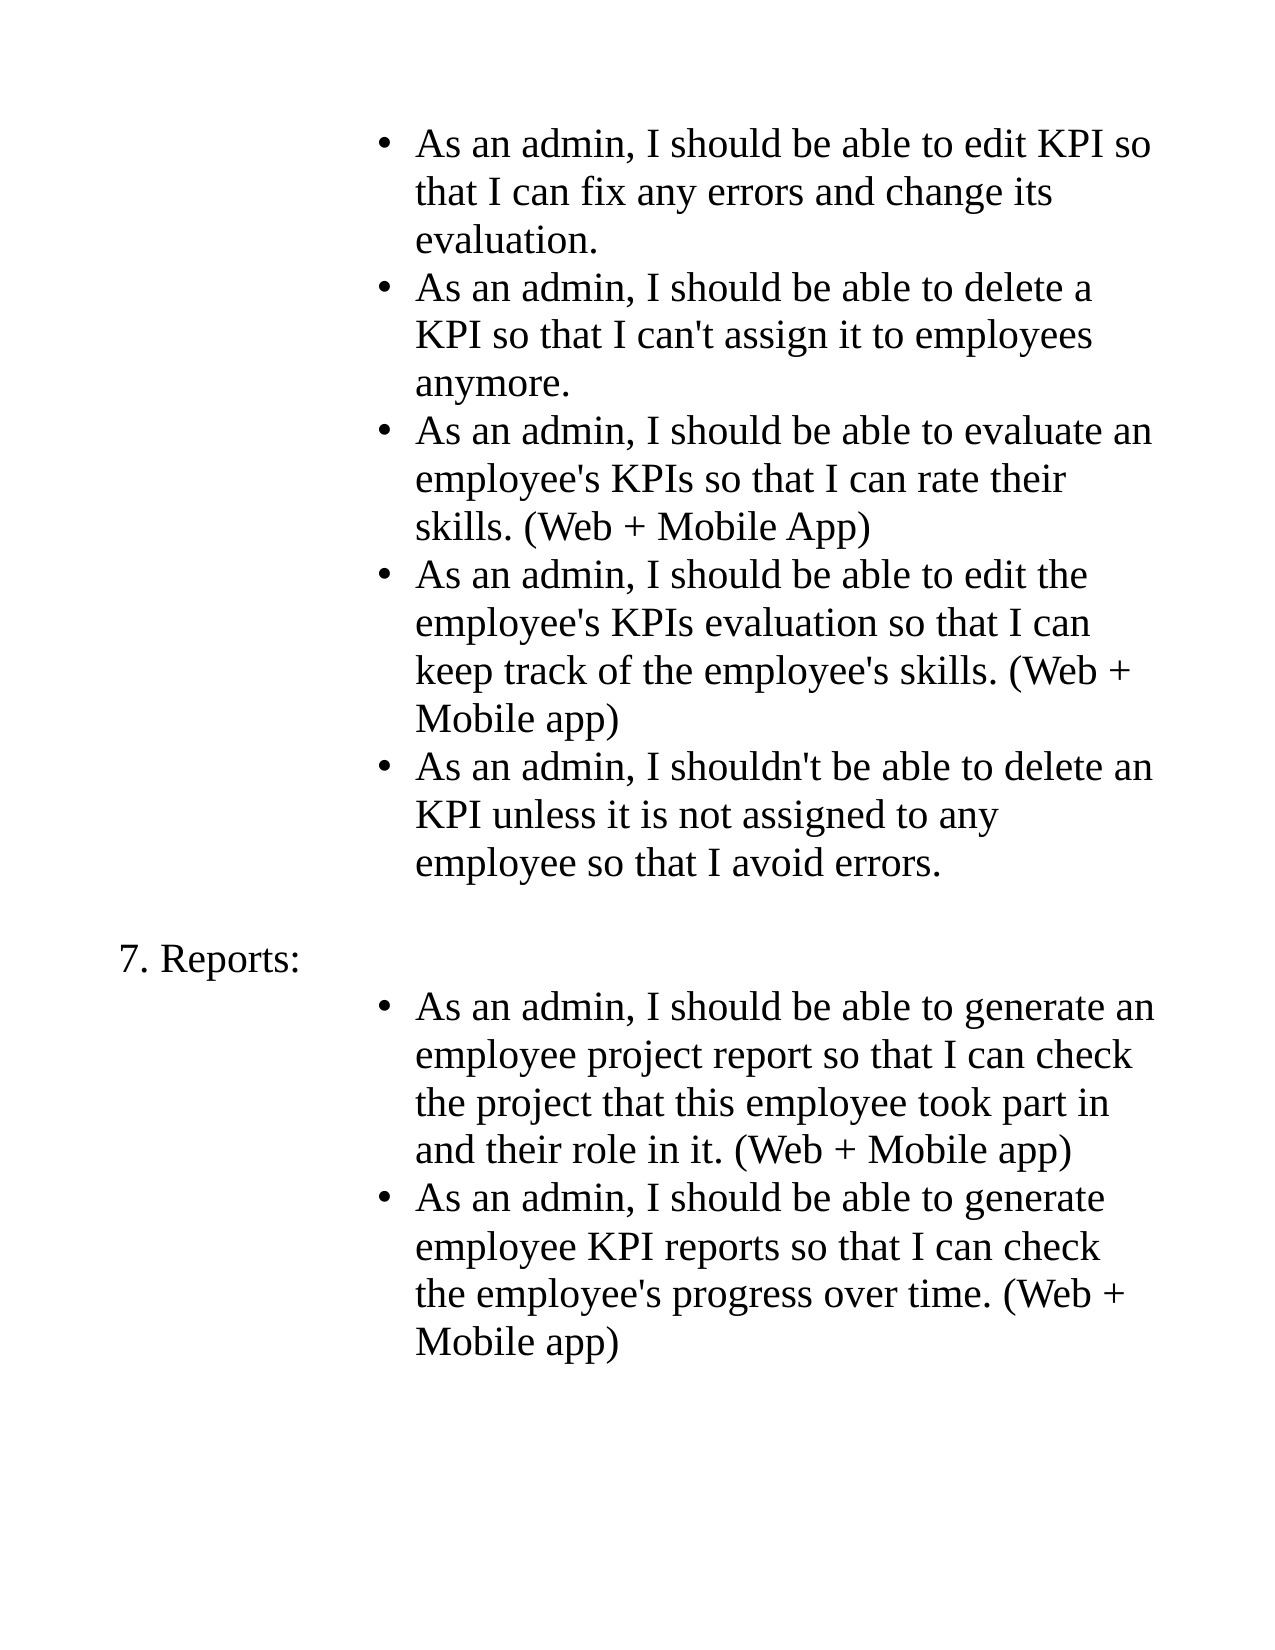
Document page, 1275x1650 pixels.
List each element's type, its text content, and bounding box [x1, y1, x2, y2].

text 7. Reports: [118, 933, 1157, 981]
list As an admin, I should be able to generate employee KPI reports so that I can check the employee's progress over time. (Web + Mobile app) [377, 1173, 1157, 1365]
list As an admin, I should be able to delete a KPI so that I can't assign it to employees anymore. [377, 262, 1157, 406]
list As an admin, I should be able to edit the employee's KPIs evaluation so that I can keep track of the employee's skills. (Web + Mobile app) [377, 550, 1157, 741]
list As an admin, I should be able to evaluate an employee's KPIs so that I can rate their skills. (Web + Mobile App) [377, 406, 1157, 550]
list As an admin, I shouldn't be able to delete an KPI unless it is not assigned to any employee so that I avoid errors. [377, 741, 1157, 885]
list As an admin, I should be able to generate an employee project report so that I can check the project that this employee took part in and their role in it. (Web + Mobile app) [377, 981, 1157, 1173]
list As an admin, I should be able to edit KPI so that I can fix any errors and change its evaluation. [377, 118, 1157, 262]
